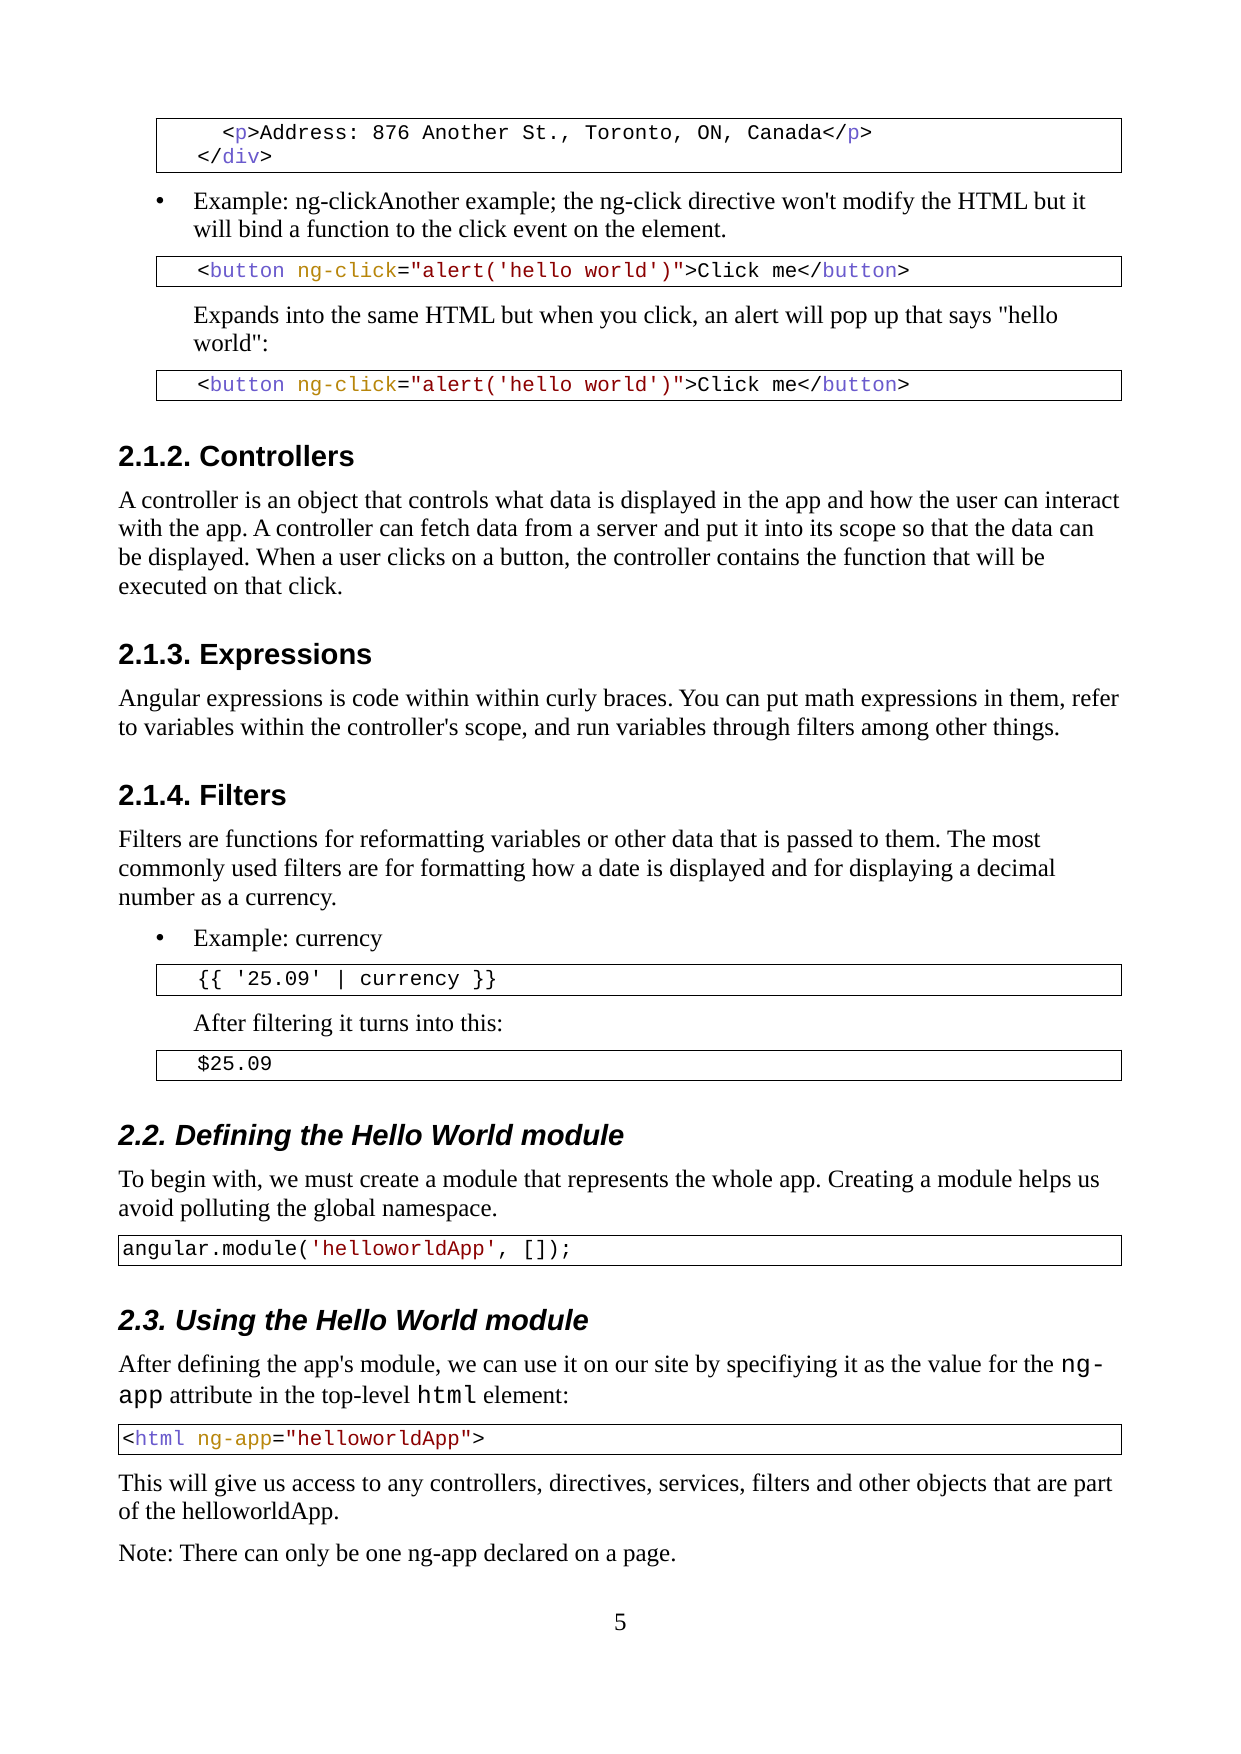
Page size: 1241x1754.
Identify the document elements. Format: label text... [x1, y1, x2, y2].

subtitle Using the Hello World module [118, 1303, 1122, 1337]
text <html ng-app="helloworldApp"> [119, 1425, 1121, 1454]
text angular.module('helloworldApp', []); [119, 1236, 1121, 1265]
list After filtering it turns into this: [156, 1008, 1122, 1037]
text Filters are functions for reformatting variables or other data that is passed to them. The most commonly used filters are for formatting how a date is displayed and for displaying a decimal number as a currency. [118, 824, 1122, 911]
list <p>Address: 876 Another St., Toronto, ON, Canada</p> [157, 119, 1121, 142]
text To begin with, we must create a module that represents the whole app. Creating a module helps us avoid polluting the global namespace. [118, 1164, 1122, 1222]
list <button ng-click="alert('hello world')">Click me</button> [157, 257, 1121, 286]
subtitle Filters [118, 778, 1122, 812]
text This will give us access to any controllers, directives, services, filters and other objects that are part of the helloworldApp. [118, 1468, 1122, 1525]
list $25.09 [157, 1051, 1121, 1080]
list {{ '25.09' | currency }} [157, 965, 1121, 995]
list Example: ng-clickAnother example; the ng-click directive won't modify the HTML but it will bind a function to the click event on the element. [156, 186, 1122, 243]
subtitle Expressions [118, 637, 1122, 671]
text Note: There can only be one ng-app declared on a page. [118, 1538, 1122, 1566]
text After defining the app's module, we can use it on our site by specifiying it as the value for the ng-app attribute in the top-level html element: [118, 1349, 1122, 1411]
list Expands into the same HTML but when you click, an alert will pop up that says "hello world": [156, 300, 1122, 357]
subtitle Defining the Hello World module [118, 1118, 1122, 1152]
subtitle Controllers [118, 439, 1122, 472]
list Example: currency [156, 923, 1122, 952]
list </div> [157, 142, 1121, 172]
text A controller is an object that controls what data is displayed in the app and how the user can interact with the app. A controller can fetch data from a server and put it into its scope so that the data can be displayed. When a user clicks on a button, the controller contains the function that will be executed on that click. [118, 485, 1122, 600]
text Angular expressions is code within within curly braces. You can put math expressions in them, refer to variables within the controller's scope, and run variables through filters among other things. [118, 683, 1122, 741]
list <button ng-click="alert('hello world')">Click me</button> [157, 371, 1121, 400]
